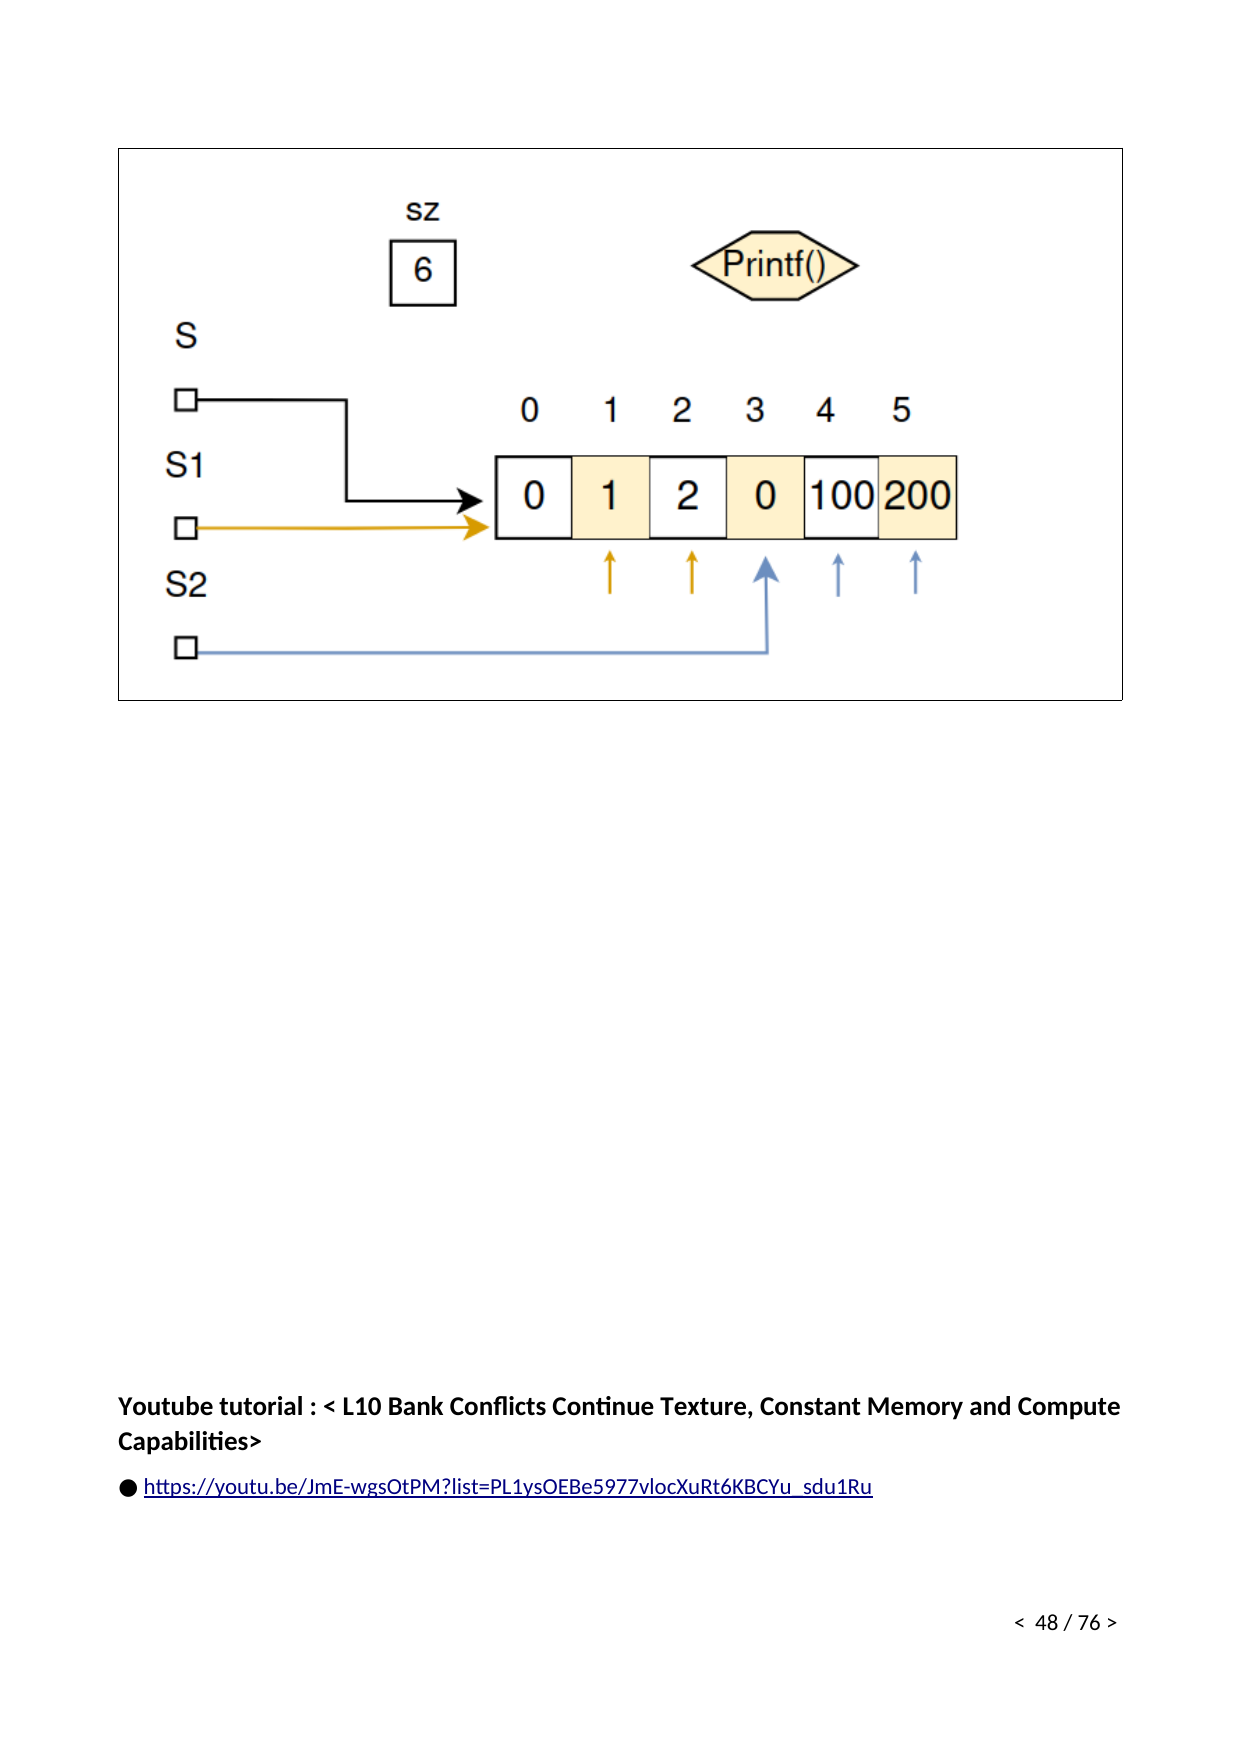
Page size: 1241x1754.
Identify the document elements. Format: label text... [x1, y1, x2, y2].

subtitle Youtube tutorial : < L10 Bank Conflicts Continue Texture, Constant Memory and Compute Capabilities> [118, 1389, 1122, 1457]
picture [121, 150, 1119, 697]
text ● https://youtu.be/JmE-wgsOtPM?list=PL1ysOEBe5977vlocXuRt6KBCYu_sdu1Ru [118, 1472, 1122, 1500]
